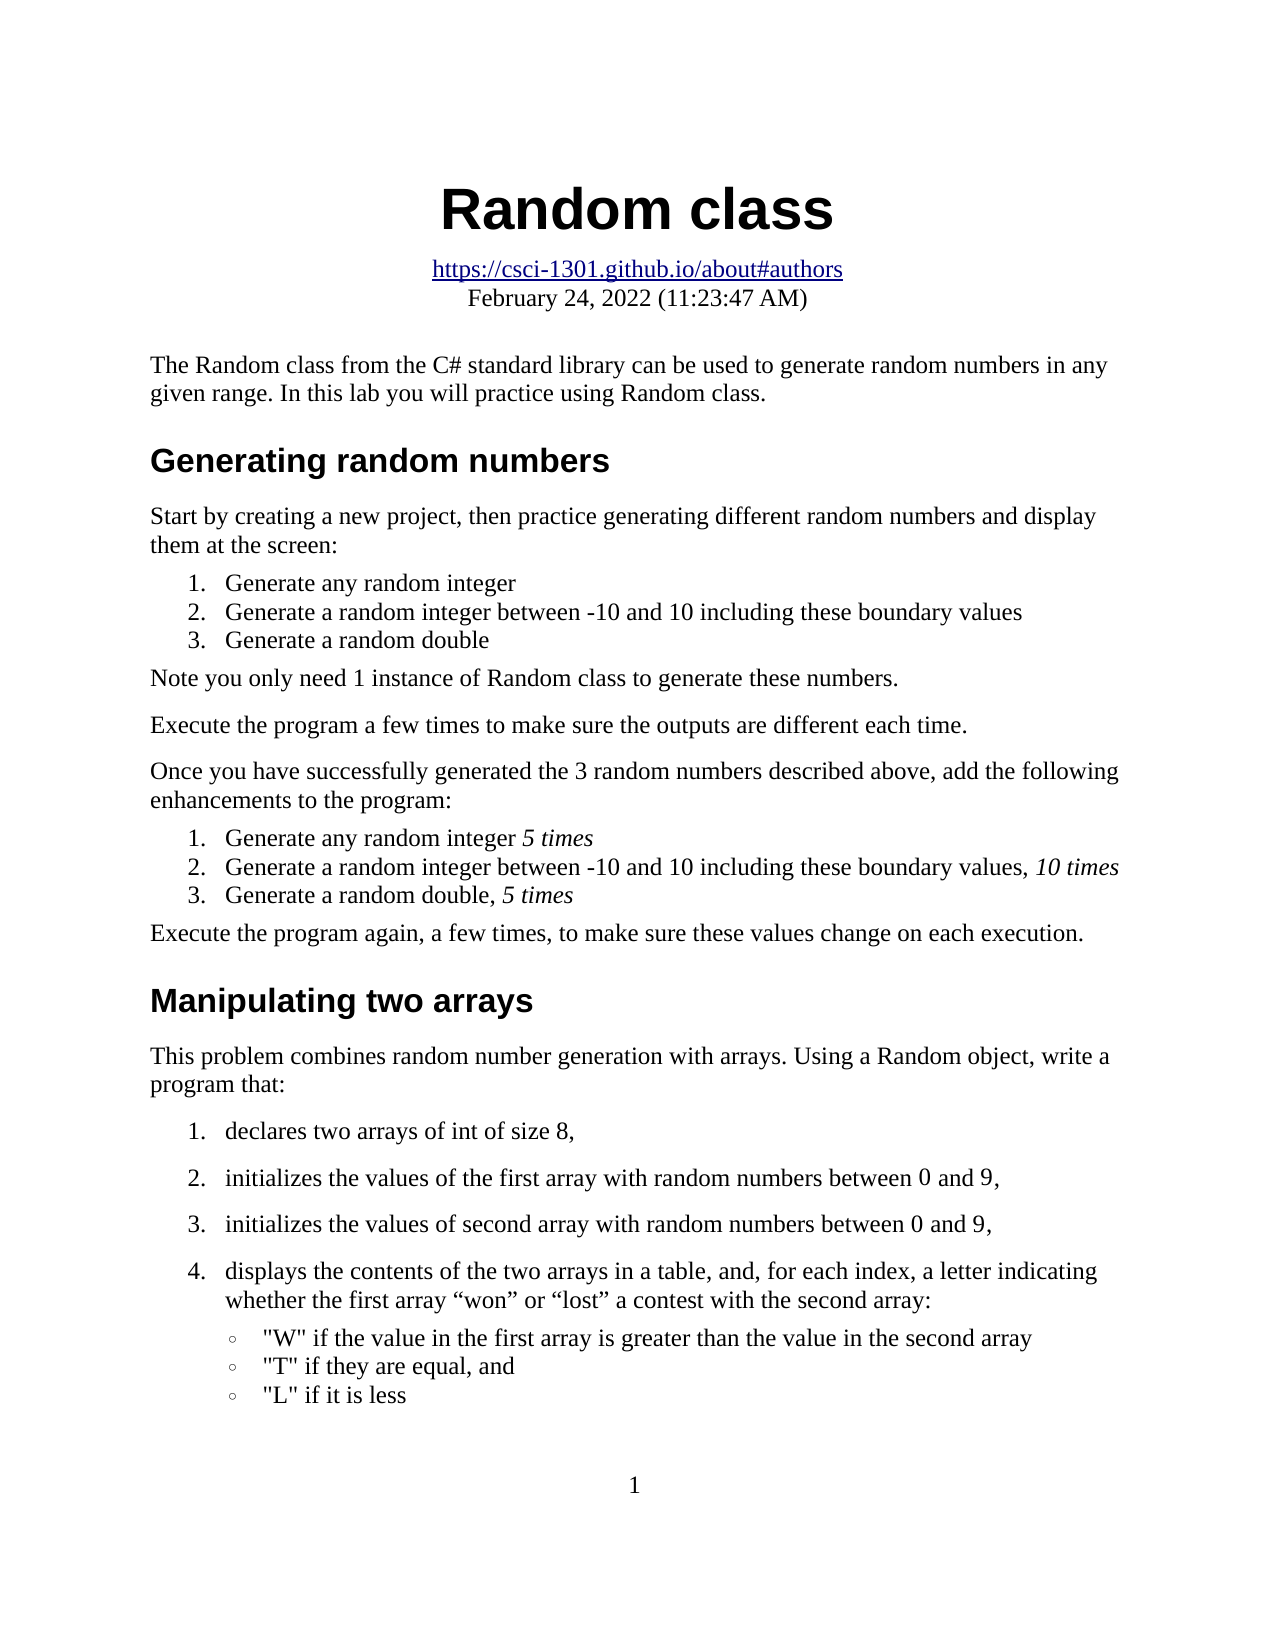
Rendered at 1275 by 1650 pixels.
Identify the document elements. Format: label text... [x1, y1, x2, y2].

text The Random class from the C# standard library can be used to generate random numbers in any given range. In this lab you will practice using Random class. [150, 350, 1125, 407]
list Generate any random integer [187, 568, 1125, 597]
list "T" if they are equal, and [225, 1351, 1125, 1380]
subtitle Manipulating two arrays [150, 981, 1125, 1019]
text Once you have successfully generated the 3 random numbers described above, add the following enhancements to the program: [150, 756, 1125, 814]
text Execute the program again, a few times, to make sure these values change on each execution. [150, 918, 1125, 947]
title Random class [150, 175, 1125, 242]
list initializes the values of second array with random numbers between and , [187, 1209, 1125, 1238]
list Generate a random double [187, 625, 1125, 654]
list "W" if the value in the first array is greater than the value in the second array [225, 1323, 1125, 1351]
list initializes the values of the first array with random numbers between and , [187, 1163, 1125, 1192]
list Generate a random double, 5 times [187, 880, 1125, 909]
list Generate a random integer between -10 and 10 including these boundary values, 10 times [187, 852, 1125, 880]
list Generate any random integer 5 times [187, 823, 1125, 852]
text Start by creating a new project, then practice generating different random numbers and display them at the screen: [150, 501, 1125, 559]
text Execute the program a few times to make sure the outputs are different each time. [150, 710, 1125, 738]
list declares two arrays of int of size 8, [187, 1116, 1125, 1145]
list displays the contents of the two arrays in a table, and, for each index, a letter indicating whether the first array “won” or “lost” a contest with the second array: [187, 1256, 1125, 1314]
text Note you only need 1 instance of Random class to generate these numbers. [150, 663, 1125, 692]
text February 24, 2022 (11:23:47 AM) [150, 283, 1125, 312]
text https://csci-1301.github.io/about#authors [150, 254, 1125, 283]
list "L" if it is less [225, 1380, 1125, 1409]
list Generate a random integer between -10 and 10 including these boundary values [187, 597, 1125, 625]
subtitle Generating random numbers [150, 441, 1125, 480]
text This problem combines random number generation with arrays. Using a Random object, write a program that: [150, 1041, 1125, 1098]
